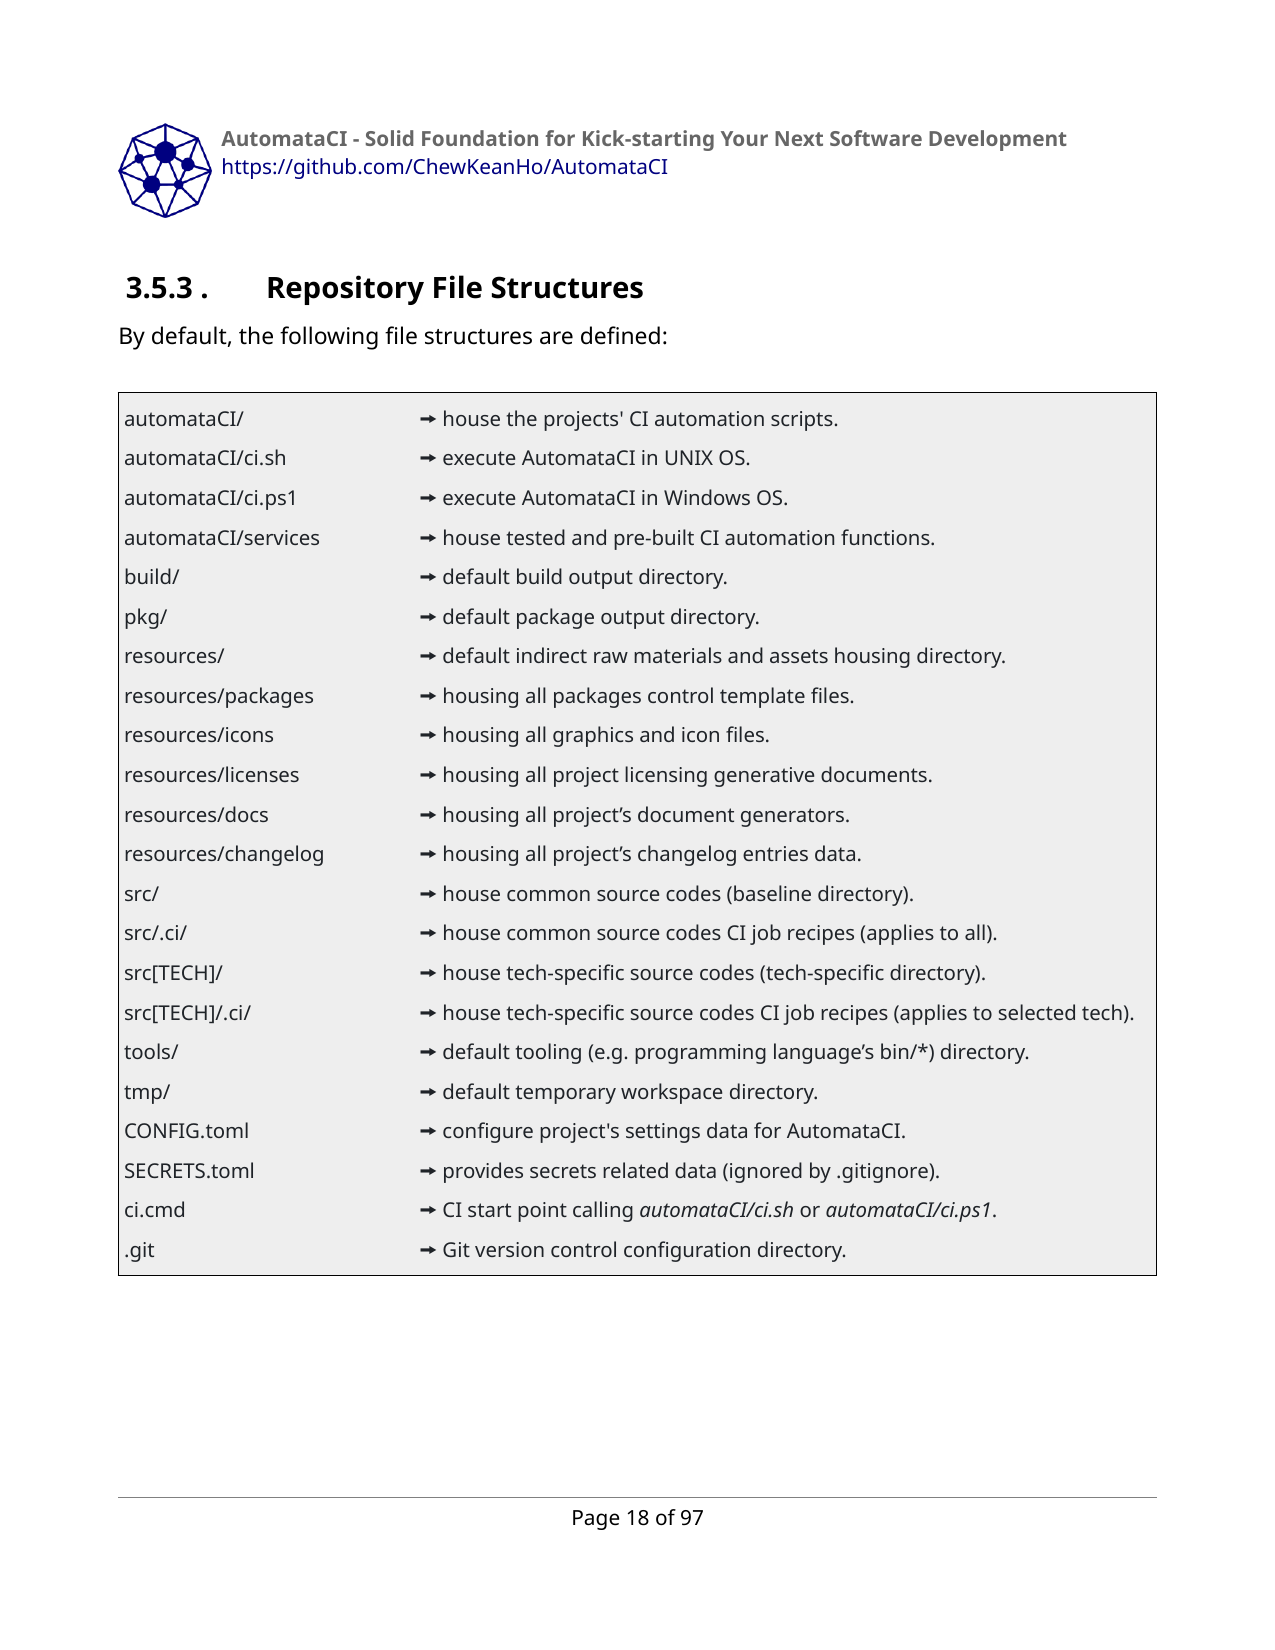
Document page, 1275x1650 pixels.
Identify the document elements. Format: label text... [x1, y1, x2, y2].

picture [118, 123, 212, 218]
table_header automataCI/ 🠚 house the projects' CI automation scripts. automataCI/ci.sh 🠚 execute AutomataCI in UNIX OS. automataCI/ci.ps1 🠚 execute AutomataCI in Windows OS. automataCI/services 🠚 house tested and pre-built CI automation functions. build/ 🠚 default build output directory. pkg/ 🠚 default package output directory. resources/ 🠚 default indirect raw materials and assets housing directory. resources/packages 🠚 housing all packages control template files. resources/icons 🠚 housing all graphics and icon files. resources/licenses 🠚 housing all project licensing generative documents. resources/docs 🠚 housing all project’s document generators. resources/changelog 🠚 housing all project’s changelog entries data. src/ 🠚 house common source codes (baseline directory). src/.ci/ 🠚 house common source codes CI job recipes (applies to all). src[TECH]/ 🠚 house tech-specific source codes (tech-specific directory). src[TECH]/.ci/ 🠚 house tech-specific source codes CI job recipes (applies to selected tech). tools/ 🠚 default tooling (e.g. programming language’s bin/*) directory. tmp/ 🠚 default temporary workspace directory. CONFIG.toml 🠚 configure project's settings data for AutomataCI. SECRETS.toml 🠚 provides secrets related data (ignored by .gitignore). ci.cmd 🠚 CI start point calling automataCI/ci.sh or automataCI/ci.ps1. .git 🠚 Git version control configuration directory. [119, 393, 1156, 1275]
text By default, the following file structures are defined: [118, 320, 1157, 351]
subtitle Repository File Structures [118, 267, 1157, 307]
